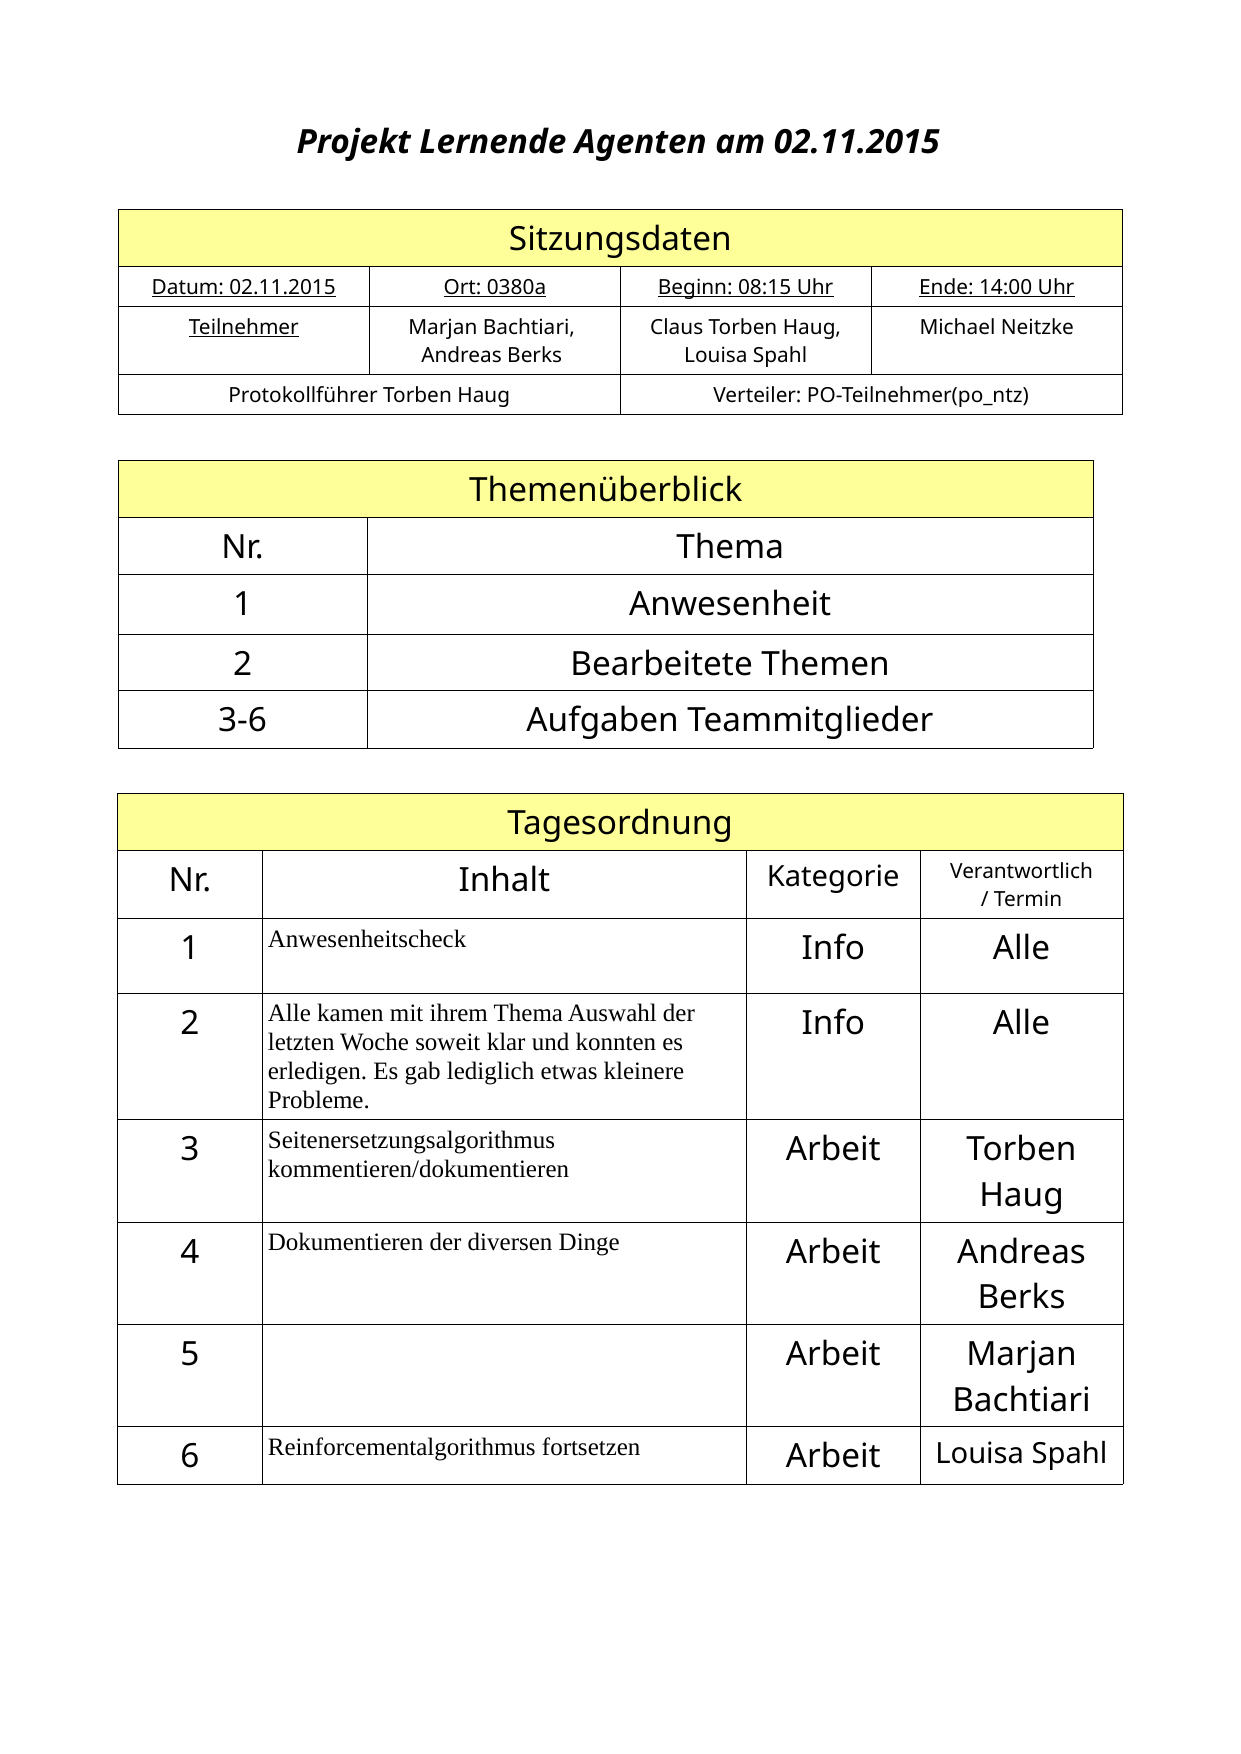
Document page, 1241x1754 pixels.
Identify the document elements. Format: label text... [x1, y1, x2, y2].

table_cell 1 [118, 919, 262, 993]
table_cell Teilnehmer [119, 307, 369, 374]
table_cell Nr. [118, 851, 262, 918]
table_cell Ende: 14:00 Uhr [872, 267, 1122, 306]
table_cell [263, 1325, 746, 1426]
table_cell Alle [921, 994, 1123, 1119]
table_cell Kategorie [747, 851, 920, 918]
table_cell Marjan Bachtiari [921, 1325, 1123, 1426]
table_cell 4 [118, 1223, 262, 1324]
table_cell Arbeit [747, 1325, 920, 1426]
table_cell Alle kamen mit ihrem Thema Auswahl der letzten Woche soweit klar und konnten es erledigen. Es gab lediglich etwas kleinere Probleme. [263, 994, 746, 1119]
table_cell Alle [921, 919, 1123, 993]
table_header Tagesordnung [118, 794, 1123, 850]
table_cell Ort: 0380a [370, 267, 620, 306]
table_cell Anwesenheitscheck [263, 919, 746, 993]
table_cell Thema [368, 518, 1093, 574]
table_cell 6 [118, 1427, 262, 1483]
table_cell Michael Neitzke [872, 307, 1122, 374]
table_cell 3-6 [119, 691, 367, 747]
table_cell 1 [119, 575, 367, 633]
table_cell Bearbeitete Themen [368, 635, 1093, 690]
table_cell Verantwortlich / Termin [921, 851, 1123, 918]
table_cell Verteiler: PO-Teilnehmer(po_ntz) [621, 375, 1122, 414]
table_cell Arbeit [747, 1427, 920, 1483]
table_cell 3 [118, 1120, 262, 1222]
table_cell Beginn: 08:15 Uhr [621, 267, 871, 306]
table_cell 2 [118, 994, 262, 1119]
table_cell Torben Haug [921, 1120, 1123, 1222]
table_cell Datum: 02.11.2015 [119, 267, 369, 306]
table_header Themenüberblick [119, 461, 1093, 517]
table_cell Info [747, 994, 920, 1119]
table_cell Claus Torben Haug, Louisa Spahl [621, 307, 871, 374]
table_cell Arbeit [747, 1223, 920, 1324]
table_cell Inhalt [263, 851, 746, 918]
table_cell Info [747, 919, 920, 993]
table_cell 2 [119, 635, 367, 690]
table_cell Seitenersetzungsalgorithmus kommentieren/dokumentieren [263, 1120, 746, 1222]
table_cell Louisa Spahl [921, 1427, 1123, 1483]
table_cell Nr. [119, 518, 367, 574]
table_cell Protokollführer Torben Haug [119, 375, 620, 414]
table_cell Andreas Berks [921, 1223, 1123, 1324]
table_cell 5 [118, 1325, 262, 1426]
table_cell Arbeit [747, 1120, 920, 1222]
table_header Sitzungsdaten [119, 210, 1122, 266]
table_cell Aufgaben Teammitglieder [368, 691, 1093, 747]
table_cell Dokumentieren der diversen Dinge [263, 1223, 746, 1324]
table_cell Marjan Bachtiari, Andreas Berks [370, 307, 620, 374]
table_cell Anwesenheit [368, 575, 1093, 633]
text Projekt Lernende Agenten am 02.11.2015 [118, 118, 1122, 163]
table_cell Reinforcementalgorithmus fortsetzen [263, 1427, 746, 1483]
